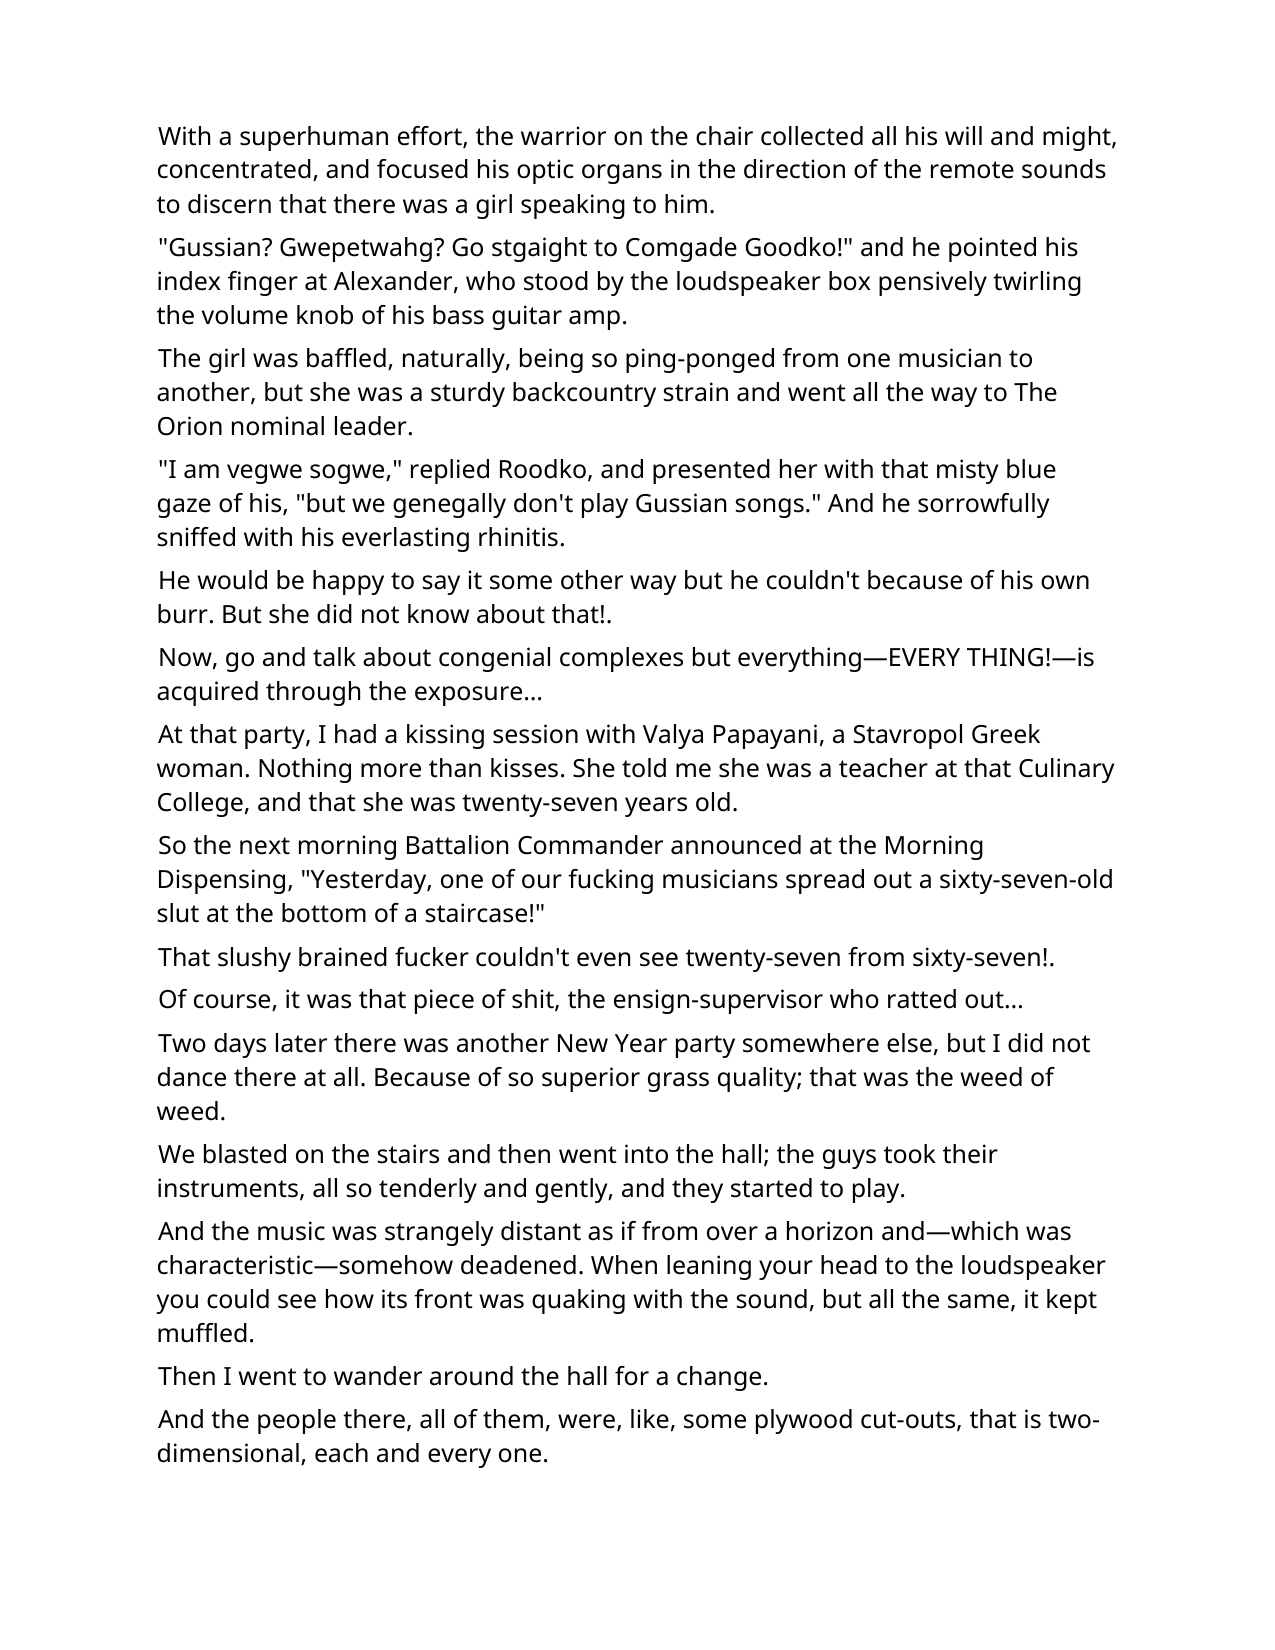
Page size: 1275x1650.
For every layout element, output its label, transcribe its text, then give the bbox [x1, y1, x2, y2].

text At that party, I had a kissing session with Valya Papayani, a Stavropol Greek woman. Nothing more than kisses. She told me she was a teacher at that Culinary College, and that she was twenty-seven years old. [156, 717, 1118, 819]
text And the people there, all of them, were, like, some plywood cut-outs, that is two-dimensional, each and every one. [156, 1402, 1118, 1470]
text "I am vegwe sogwe," replied Roodko, and presented her with that misty blue gaze of his, "but we genegally don't play Gussian songs." And he sorrowfully sniffed with his everlasting rhinitis. [156, 452, 1118, 554]
text That slushy brained fucker couldn't even see twenty-seven from sixty-seven!. [156, 939, 1118, 973]
text Now, go and talk about congenial complexes but everything—EVERY THING!—is acquired through the exposure… [156, 640, 1118, 708]
text Of course, it was that piece of shit, the ensign-supervisor who ratted out… [156, 982, 1118, 1016]
text Then I went to wander around the hall for a change. [156, 1359, 1118, 1393]
text He would be happy to say it some other way but he couldn't because of his own burr. But she did not know about that!. [156, 563, 1118, 631]
text The girl was baffled, naturally, being so ping-ponged from one musician to another, but she was a sturdy backcountry strain and went all the way to The Orion nominal leader. [156, 340, 1118, 443]
text With a superhuman effort, the warrior on the chair collected all his will and might, concentrated, and focused his optic organs in the direction of the remote sounds to discern that there was a girl speaking to him. [156, 118, 1118, 220]
text Two days later there was another New Year party somewhere else, but I did not dance there at all. Because of so superior grass quality; that was the weed of weed. [156, 1025, 1118, 1127]
text We blasted on the stairs and then went into the hall; the guys took their instruments, all so tenderly and gently, and they started to play. [156, 1136, 1118, 1204]
text So the next morning Battalion Commander announced at the Morning Dispensing, "Yesterday, one of our fucking musicians spread out a sixty-seven-old slut at the bottom of a staircase!" [156, 828, 1118, 930]
text "Gussian? Gwepetwahg? Go stgaight to Comgade Goodko!" and he pointed his index finger at Alexander, who stood by the loudspeaker box pensively twirling the volume knob of his bass guitar amp. [156, 229, 1118, 331]
text And the music was strangely distant as if from over a horizon and—which was characteristic—somehow deadened. When leaning your head to the loudspeaker you could see how its front was quaking with the sound, but all the same, it kept muffled. [156, 1213, 1118, 1350]
